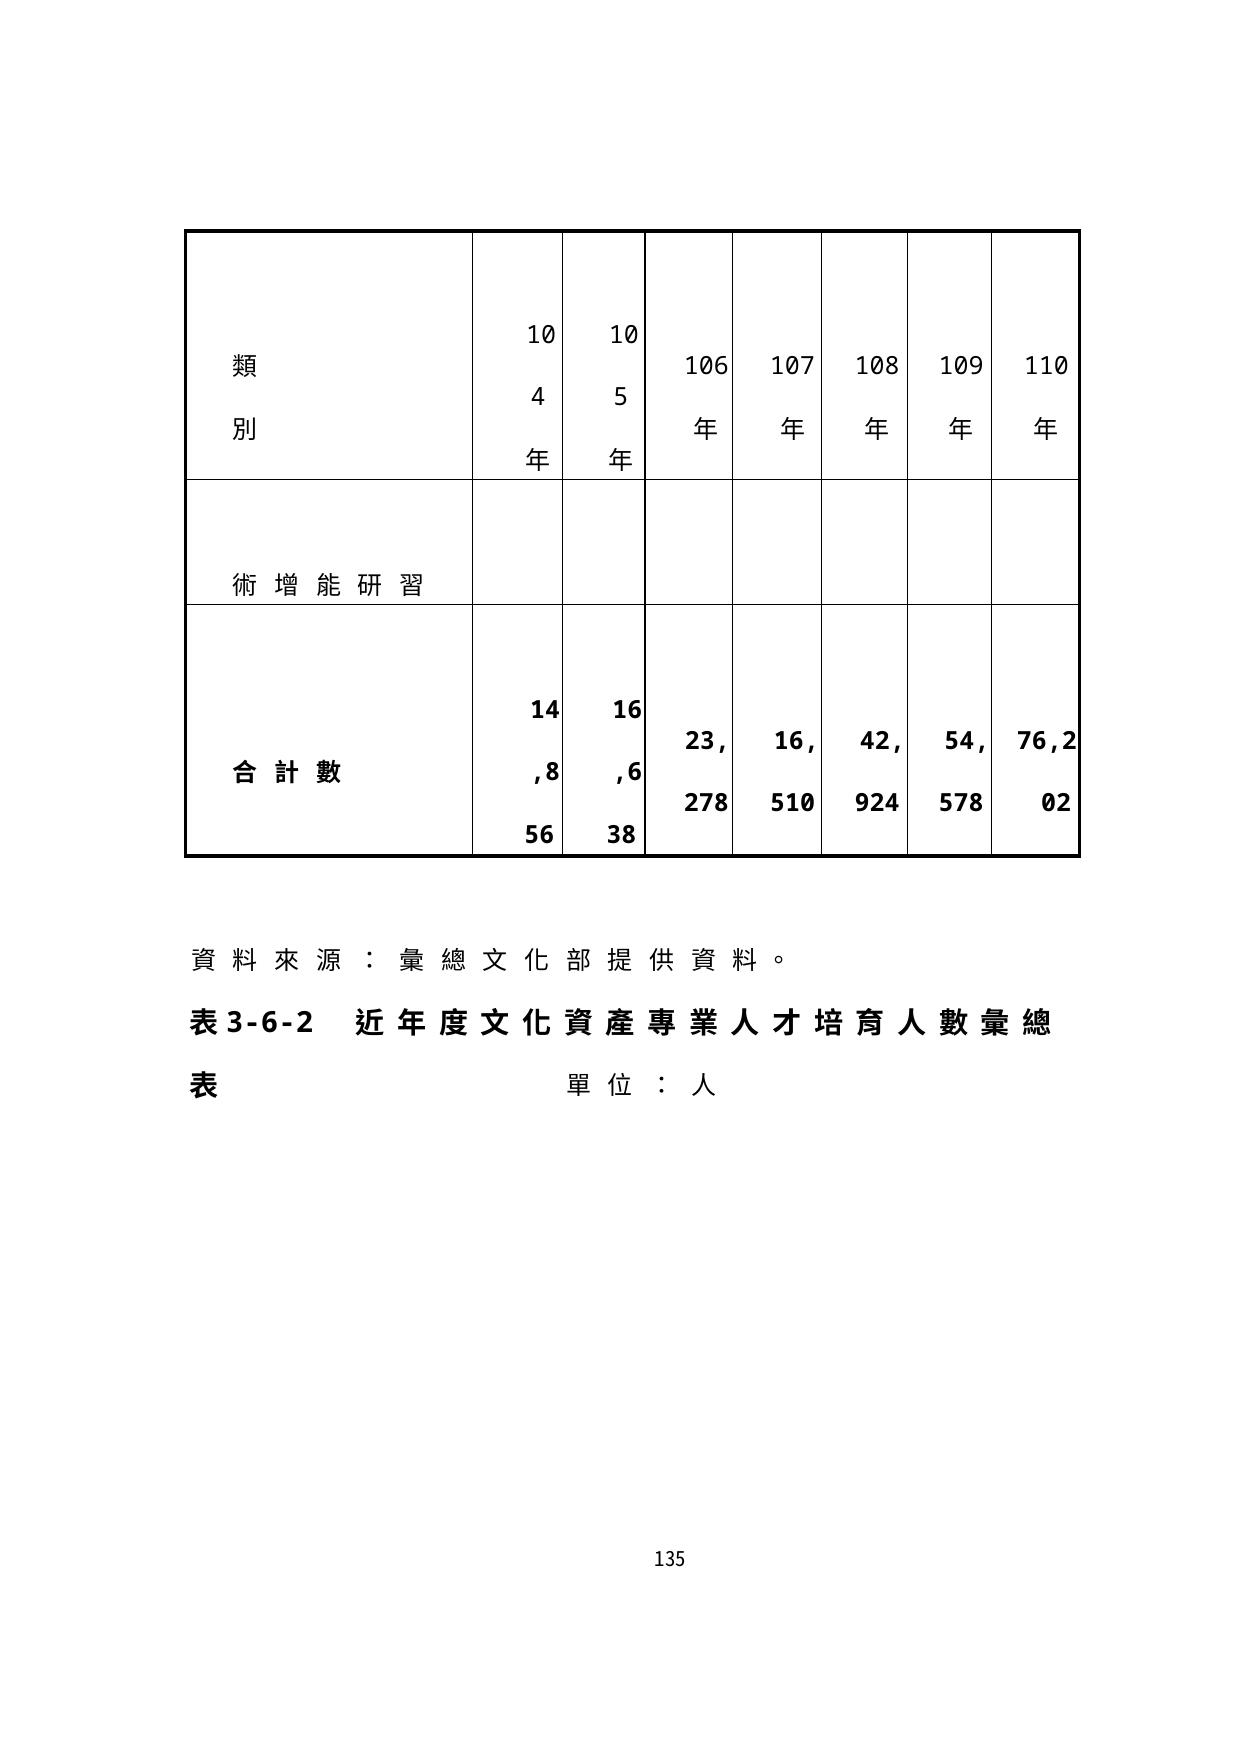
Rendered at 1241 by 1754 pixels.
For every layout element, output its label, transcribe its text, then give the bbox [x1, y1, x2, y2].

text 表3-6-2 近年度文化資產專業人才培育人數彙總表 單位：人 [183, 979, 1058, 1104]
table_cell [563, 480, 644, 604]
table_cell [473, 480, 562, 604]
table_cell 14,856 [473, 605, 562, 854]
table_header 109年 [908, 233, 991, 479]
table_cell [908, 480, 991, 604]
table_cell 42,924 [822, 605, 907, 854]
table_cell [822, 480, 907, 604]
table_header 類 別 [187, 233, 472, 479]
text 資料來源：彙總文化部提供資料。 [183, 917, 1058, 979]
table_cell 76,202 [992, 605, 1078, 854]
table_cell 術增能研習 [187, 480, 472, 604]
table_cell 54,578 [908, 605, 991, 854]
table_header 105年 [563, 233, 644, 479]
table_header 108年 [822, 233, 907, 479]
table_cell 23,278 [646, 605, 732, 854]
table_cell 16,510 [733, 605, 821, 854]
table_header 106年 [646, 233, 732, 479]
table_header 104年 [473, 233, 562, 479]
table_cell 16,638 [563, 605, 644, 854]
table_header 107年 [733, 233, 821, 479]
table_cell [992, 480, 1078, 604]
table_header 110年 [992, 233, 1078, 479]
table_cell [733, 480, 821, 604]
table_cell 合計數 [187, 605, 472, 854]
table_cell [646, 480, 732, 604]
